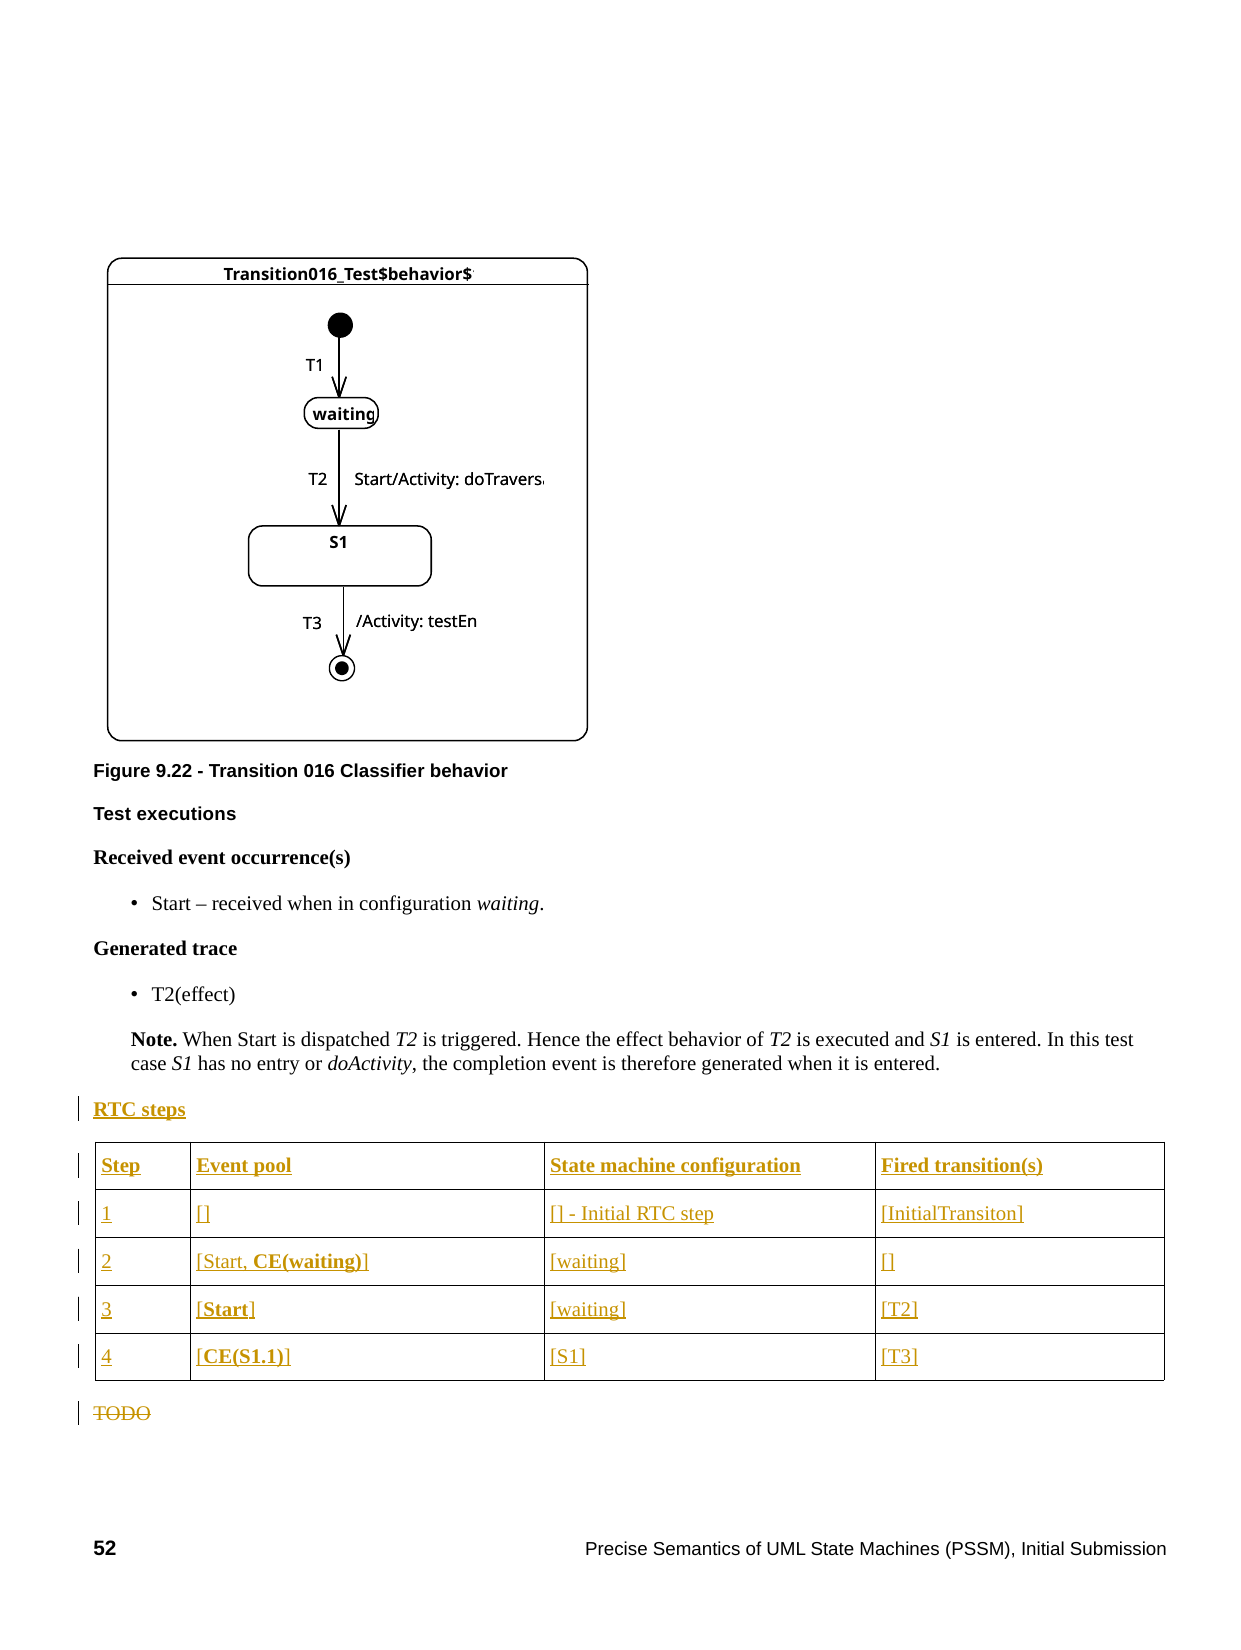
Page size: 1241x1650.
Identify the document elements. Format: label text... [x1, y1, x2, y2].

text Received event occurrence(s) [93, 845, 1164, 869]
table_cell [InitialTransiton] [876, 1190, 1164, 1237]
table_cell 4 [96, 1334, 190, 1380]
table_cell 1 [96, 1190, 190, 1237]
subtitle Test executions [93, 231, 1164, 824]
list Start – received when in configuration waiting. [131, 890, 1164, 915]
table_cell [Start] [191, 1286, 544, 1332]
text Figure 9.22 - Transition 016 Classifier behavior [93, 243, 603, 782]
table_cell [S1] [545, 1334, 875, 1380]
list T2(effect) [131, 981, 1164, 1006]
table_cell [] [191, 1190, 544, 1237]
table_header Event pool [191, 1143, 544, 1189]
table_header Fired transition(s) [876, 1143, 1164, 1189]
text RTC steps [93, 1096, 1164, 1121]
table_header Step [96, 1143, 190, 1189]
table_cell [] - Initial RTC step [545, 1190, 875, 1237]
table_cell [T2] [876, 1286, 1164, 1332]
text Generated trace [93, 936, 1164, 960]
table_cell [T3] [876, 1334, 1164, 1380]
table_cell [waiting] [545, 1286, 875, 1332]
table_cell [] [876, 1238, 1164, 1285]
table_cell 3 [96, 1286, 190, 1332]
table_cell [Start, CE(waiting)] [191, 1238, 544, 1285]
table_cell [CE(S1.1)] [191, 1334, 544, 1380]
table_cell 2 [96, 1238, 190, 1285]
text Note. When Start is dispatched T2 is triggered. Hence the effect behavior of T2 is executed and S1 is entered. In this test case S1 has no entry or doActivity, the completion event is therefore generated when it is entered. [131, 1027, 1164, 1075]
table_cell [waiting] [545, 1238, 875, 1285]
table_header State machine configuration [545, 1143, 875, 1189]
